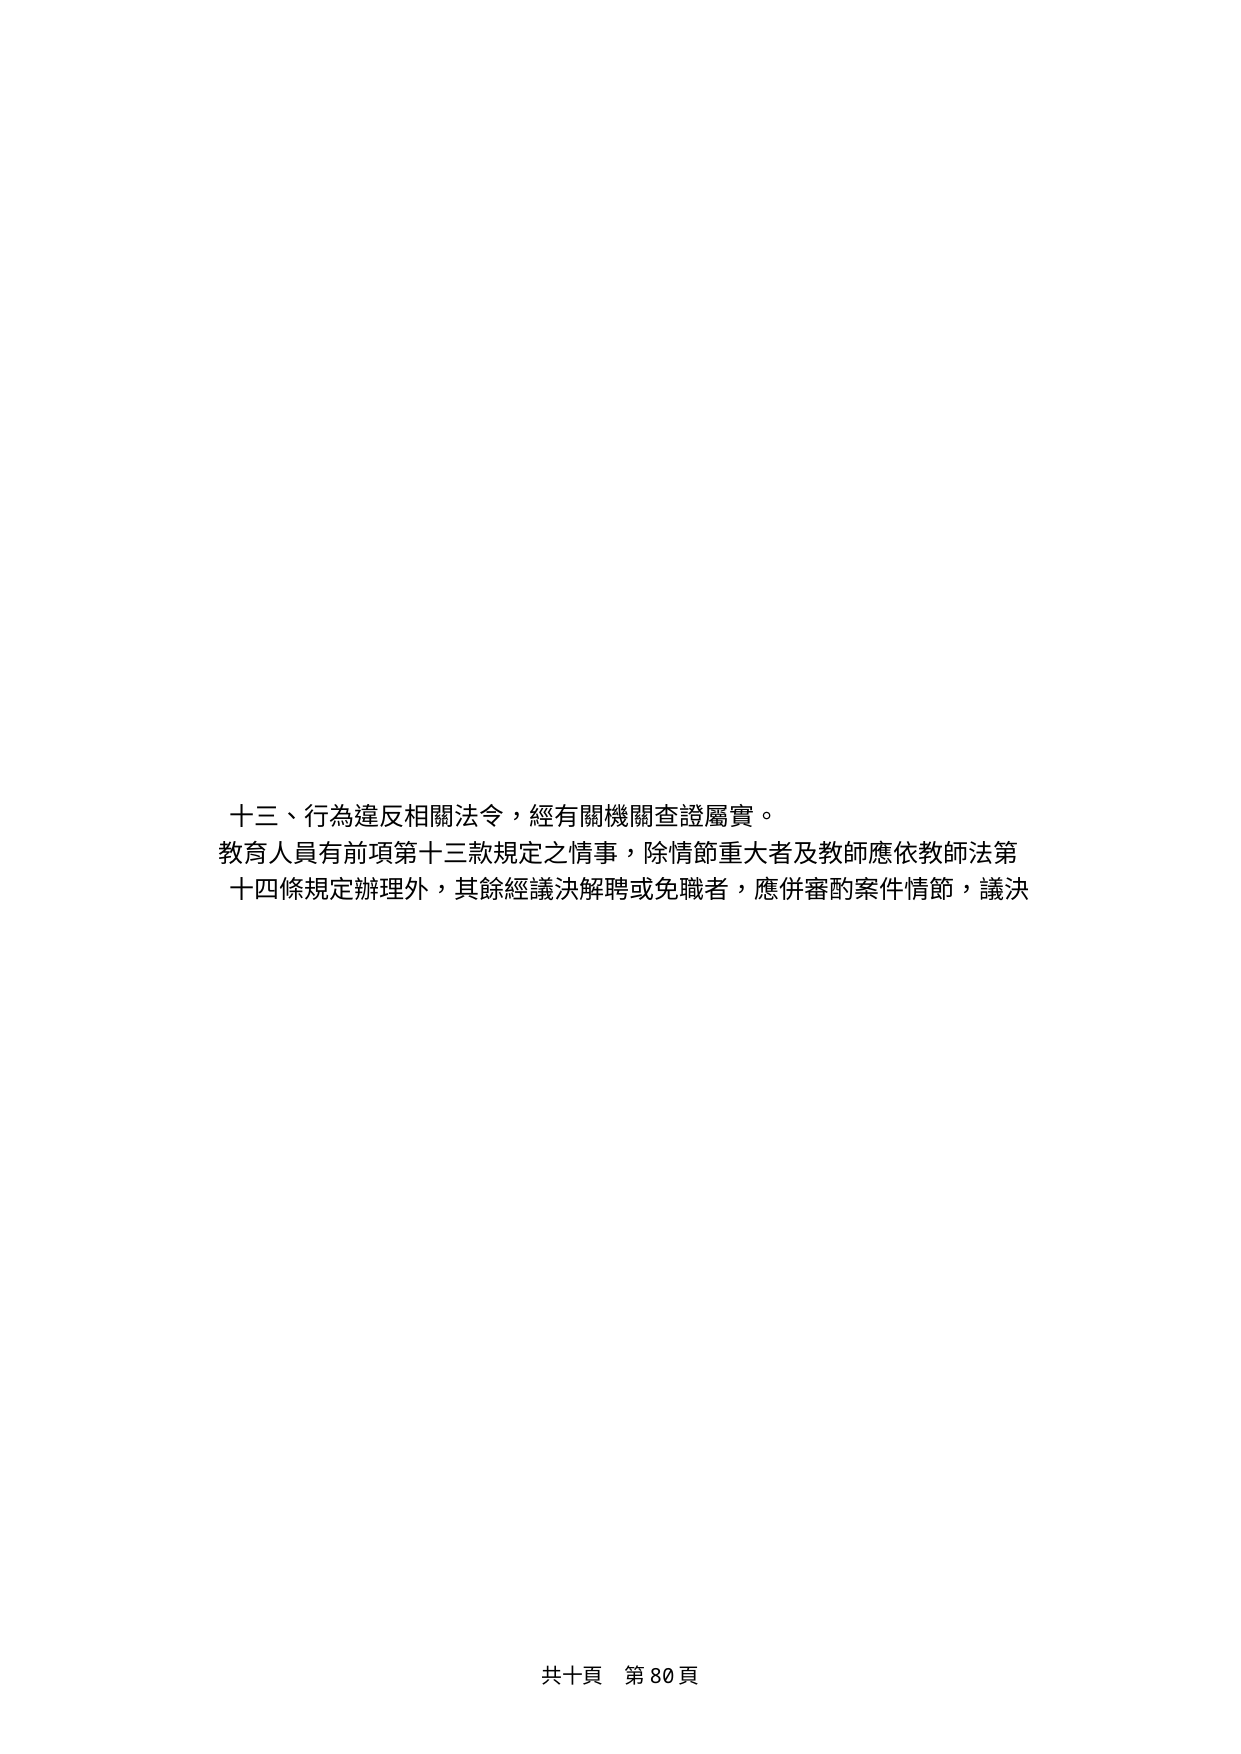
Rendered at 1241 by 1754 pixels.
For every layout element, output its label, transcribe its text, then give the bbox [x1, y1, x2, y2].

text 十三、行為違反相關法令，經有關機關查證屬實。 [118, 797, 1122, 833]
text 十四條規定辦理外，其餘經議決解聘或免職者，應併審酌案件情節，議決 [118, 869, 1122, 906]
text 教育人員有前項第十三款規定之情事，除情節重大者及教師應依教師法第 [118, 833, 1122, 869]
